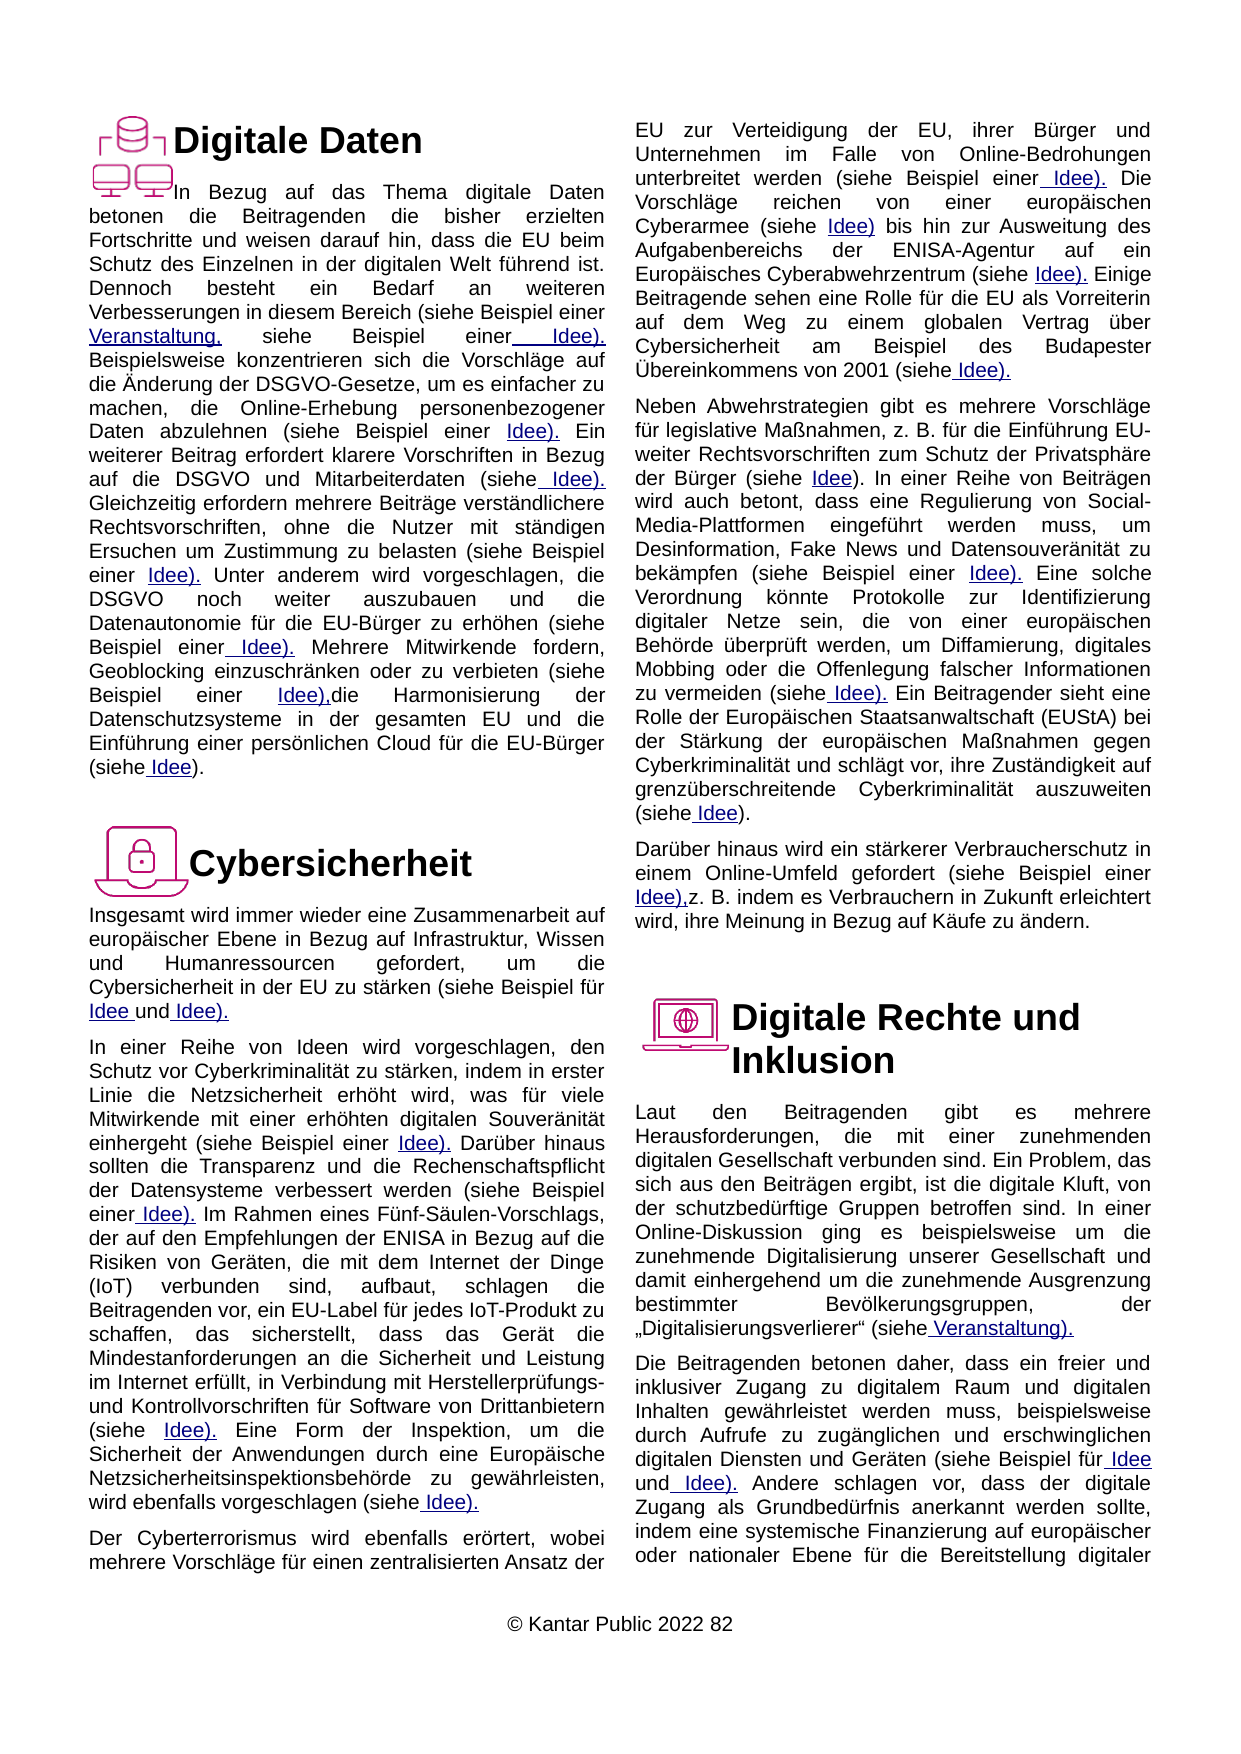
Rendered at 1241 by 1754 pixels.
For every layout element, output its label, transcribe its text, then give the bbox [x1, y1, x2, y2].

text Neben Abwehrstrategien gibt es mehrere Vorschläge für legislative Maßnahmen, z. B. für die Einführung EU-weiter Rechtsvorschriften zum Schutz der Privatsphäre der Bürger (siehe Idee). In einer Reihe von Beiträgen wird auch betont, dass eine Regulierung von Social-Media-Plattformen eingeführt werden muss, um Desinformation, Fake News und Datensouveränität zu bekämpfen (siehe Beispiel einer Idee). Eine solche Verordnung könnte Protokolle zur Identifizierung digitaler Netze sein, die von einer europäischen Behörde überprüft werden, um Diffamierung, digitales Mobbing oder die Offenlegung falscher Informationen zu vermeiden (siehe Idee). Ein Beitragender sieht eine Rolle der Europäischen Staatsanwaltschaft (EUStA) bei der Stärkung der europäischen Maßnahmen gegen Cyberkriminalität und schlägt vor, ihre Zuständigkeit auf grenzüberschreitende Cyberkriminalität auszuweiten (siehe Idee). [635, 393, 1152, 825]
text Darüber hinaus wird ein stärkerer Verbraucherschutz in einem Online-Umfeld gefordert (siehe Beispiel einer Idee),z. B. indem es Verbrauchern in Zukunft erleichtert wird, ihre Meinung in Bezug auf Käufe zu ändern. [635, 837, 1152, 932]
text Der Cyberterrorismus wird ebenfalls erörtert, wobei mehrere Vorschläge für einen zentralisierten Ansatz der [88, 1526, 605, 1573]
text EU zur Verteidigung der EU, ihrer Bürger und Unternehmen im Falle von Online-Bedrohungen unterbreitet werden (siehe Beispiel einer Idee). Die Vorschläge reichen von einer europäischen Cyberarmee (siehe Idee) bis hin zur Ausweitung des Aufgabenbereichs der ENISA-Agentur auf ein Europäisches Cyberabwehrzentrum (siehe Idee). Einige Beitragende sehen eine Rolle für die EU als Vorreiterin auf dem Weg zu einem globalen Vertrag über Cybersicherheit am Beispiel des Budapester Übereinkommens von 2001 (siehe Idee). [635, 118, 1152, 382]
picture [92, 116, 173, 197]
text Laut den Beitragenden gibt es mehrere Herausforderungen, die mit einer zunehmenden digitalen Gesellschaft verbunden sind. Ein Problem, das sich aus den Beiträgen ergibt, ist die digitale Kluft, von der schutzbedürftige Gruppen betroffen sind. In einer Online-Diskussion ging es beispielsweise um die zunehmende Digitalisierung unserer Gesellschaft und damit einhergehend um die zunehmende Ausgrenzung bestimmter Bevölkerungsgruppen, der „Digitalisierungsverlierer“ (siehe Veranstaltung). [635, 1100, 1152, 1339]
text Die Beitragenden betonen daher, dass ein freier und inklusiver Zugang zu digitalem Raum und digitalen Inhalten gewährleistet werden muss, beispielsweise durch Aufrufe zu zugänglichen und erschwinglichen digitalen Diensten und Geräten (siehe Beispiel für Idee und Idee). Andere schlagen vor, dass der digitale Zugang als Grundbedürfnis anerkannt werden sollte, indem eine systemische Finanzierung auf europäischer oder nationaler Ebene für die Bereitstellung digitaler [635, 1351, 1152, 1567]
subtitle Digitale Rechte und Inklusion [635, 995, 1152, 1081]
subtitle Digitale Daten [173, 118, 605, 161]
picture [640, 978, 731, 1070]
picture [94, 826, 189, 897]
text In einer Reihe von Ideen wird vorgeschlagen, den Schutz vor Cyberkriminalität zu stärken, indem in erster Linie die Netzsicherheit erhöht wird, was für viele Mitwirkende mit einer erhöhten digitalen Souveränität einhergeht (siehe Beispiel einer Idee). Darüber hinaus sollten die Transparenz und die Rechenschaftspflicht der Datensysteme verbessert werden (siehe Beispiel einer Idee). Im Rahmen eines Fünf-Säulen-Vorschlags, der auf den Empfehlungen der ENISA in Bezug auf die Risiken von Geräten, die mit dem Internet der Dinge (IoT) verbunden sind, aufbaut, schlagen die Beitragenden vor, ein EU-Label für jedes IoT-Produkt zu schaffen, das sicherstellt, dass das Gerät die Mindestanforderungen an die Sicherheit und Leistung im Internet erfüllt, in Verbindung mit Herstellerprüfungs- und Kontrollvorschriften für Software von Drittanbietern (siehe Idee). Eine Form der Inspektion, um die Sicherheit der Anwendungen durch eine Europäische Netzsicherheitsinspektionsbehörde zu gewährleisten, wird ebenfalls vorgeschlagen (siehe Idee). [88, 1034, 605, 1514]
text Insgesamt wird immer wieder eine Zusammenarbeit auf europäischer Ebene in Bezug auf Infrastruktur, Wissen und Humanressourcen gefordert, um die Cybersicherheit in der EU zu stärken (siehe Beispiel für Idee und Idee). [88, 903, 605, 1023]
subtitle Cybersicherheit [189, 841, 605, 884]
text In Bezug auf das Thema digitale Daten betonen die Beitragenden die bisher erzielten Fortschritte und weisen darauf hin, dass die EU beim Schutz des Einzelnen in der digitalen Welt führend ist. Dennoch besteht ein Bedarf an weiteren Verbesserungen in diesem Bereich (siehe Beispiel einer Veranstaltung, siehe Beispiel einer Idee). Beispielsweise konzentrieren sich die Vorschläge auf die Änderung der DSGVO-Gesetze, um es einfacher zu machen, die Online-Erhebung personenbezogener Daten abzulehnen (siehe Beispiel einer Idee). Ein weiterer Beitrag erfordert klarere Vorschriften in Bezug auf die DSGVO und Mitarbeiterdaten (siehe Idee). Gleichzeitig erfordern mehrere Beiträge verständlichere Rechtsvorschriften, ohne die Nutzer mit ständigen Ersuchen um Zustimmung zu belasten (siehe Beispiel einer Idee). Unter anderem wird vorgeschlagen, die DSGVO noch weiter auszubauen und die Datenautonomie für die EU-Bürger zu erhöhen (siehe Beispiel einer Idee). Mehrere Mitwirkende fordern, Geoblocking einzuschränken oder zu verbieten (siehe Beispiel einer Idee),die Harmonisierung der Datenschutzsysteme in der gesamten EU und die Einführung einer persönlichen Cloud für die EU-Bürger (siehe Idee). [88, 180, 605, 779]
